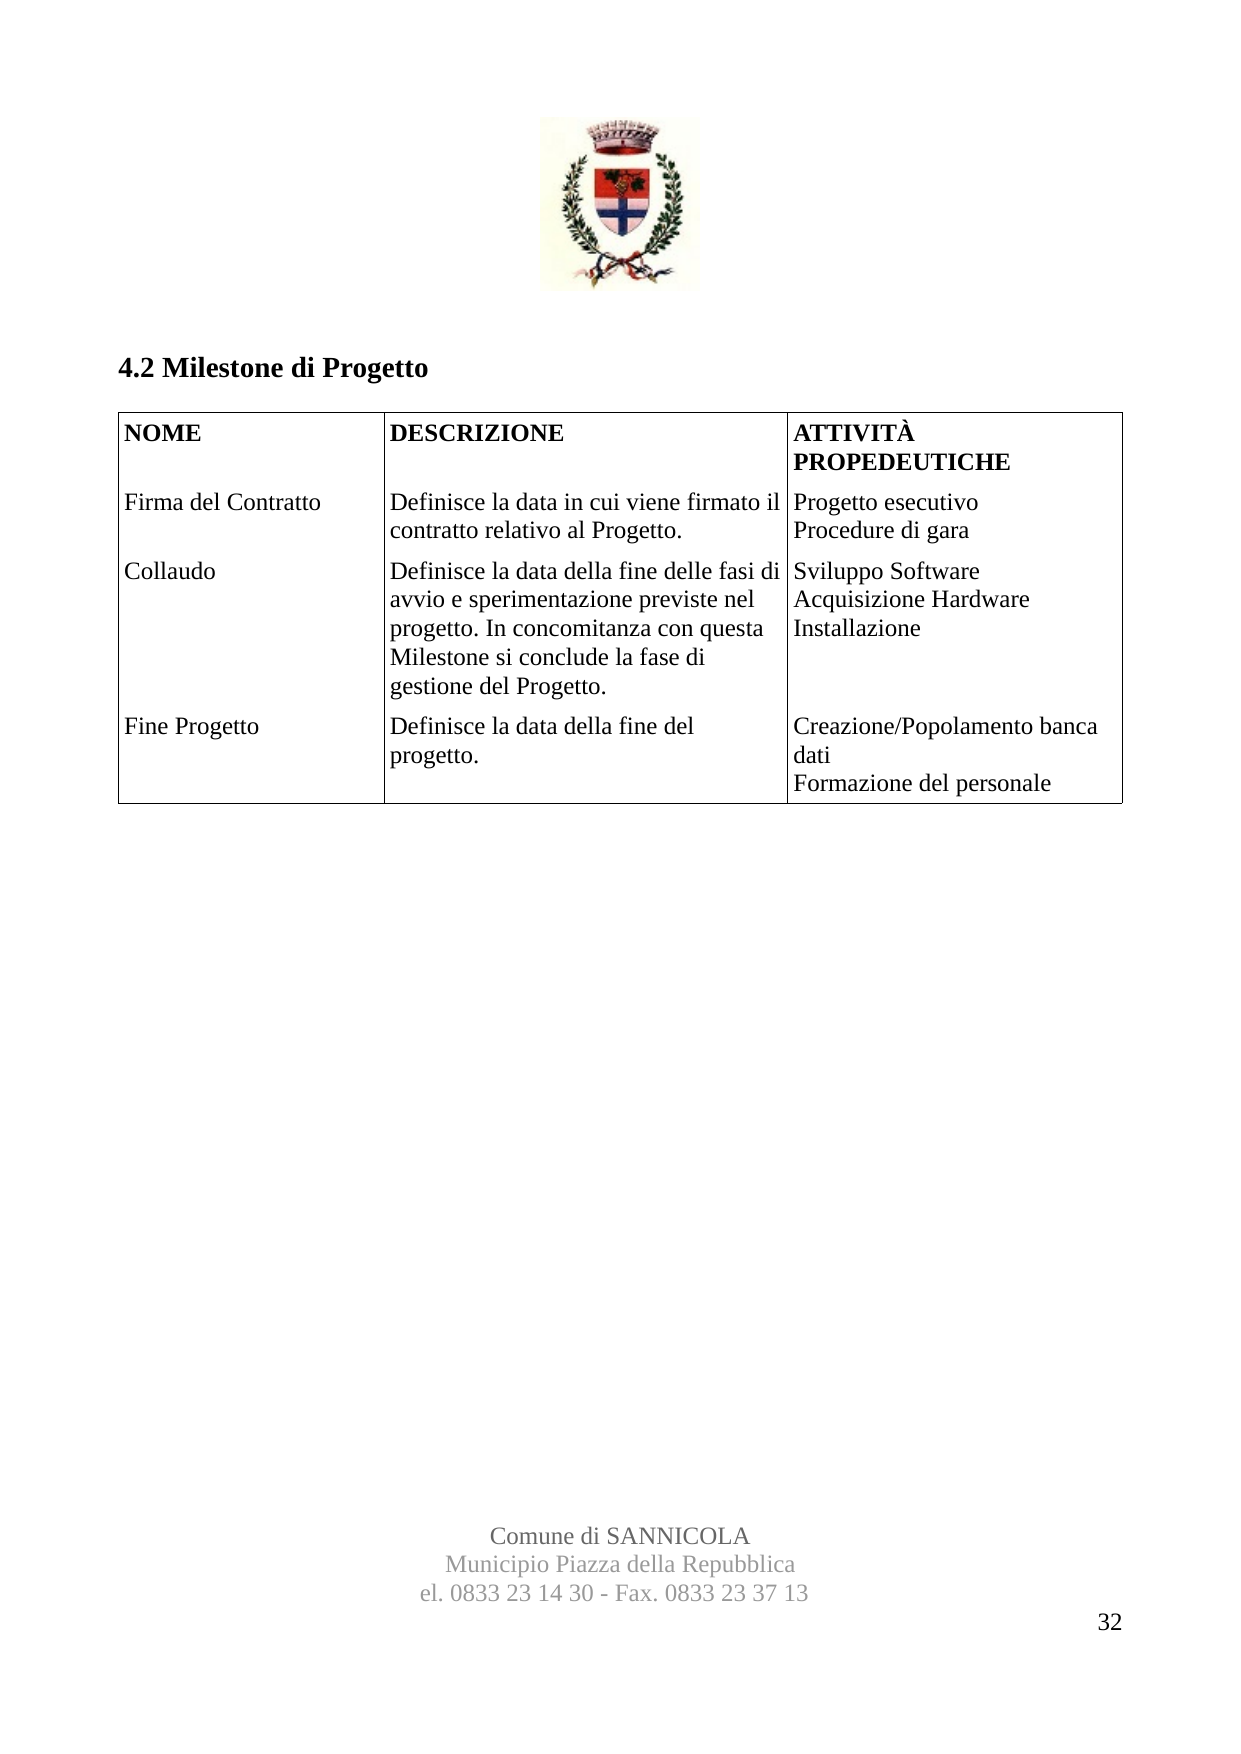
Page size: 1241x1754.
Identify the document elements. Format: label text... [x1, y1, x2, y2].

table_cell Collaudo [119, 550, 384, 705]
table_cell Definisce la data della fine delle fasi di avvio e sperimentazione previste nel progetto. In concomitanza con questa Milestone si conclude la fase di gestione del Progetto. [385, 550, 787, 705]
text 4.2 Milestone di Progetto [118, 350, 1122, 383]
table_cell Fine Progetto [119, 705, 384, 803]
table_header DESCRIZIONE [385, 413, 787, 481]
table_cell Sviluppo Software Acquisizione Hardware Installazione [788, 550, 1122, 705]
table_header NOME [119, 413, 384, 481]
table_header ATTIVITÀ PROPEDEUTICHE [788, 413, 1122, 481]
picture [540, 117, 700, 291]
table_cell Firma del Contratto [119, 481, 384, 550]
table_cell Creazione/Popolamento banca dati Formazione del personale [788, 705, 1122, 803]
table_cell Definisce la data della fine del progetto. [385, 705, 787, 803]
table_cell Definisce la data in cui viene firmato il contratto relativo al Progetto. [385, 481, 787, 550]
table_cell Progetto esecutivo Procedure di gara [788, 481, 1122, 550]
